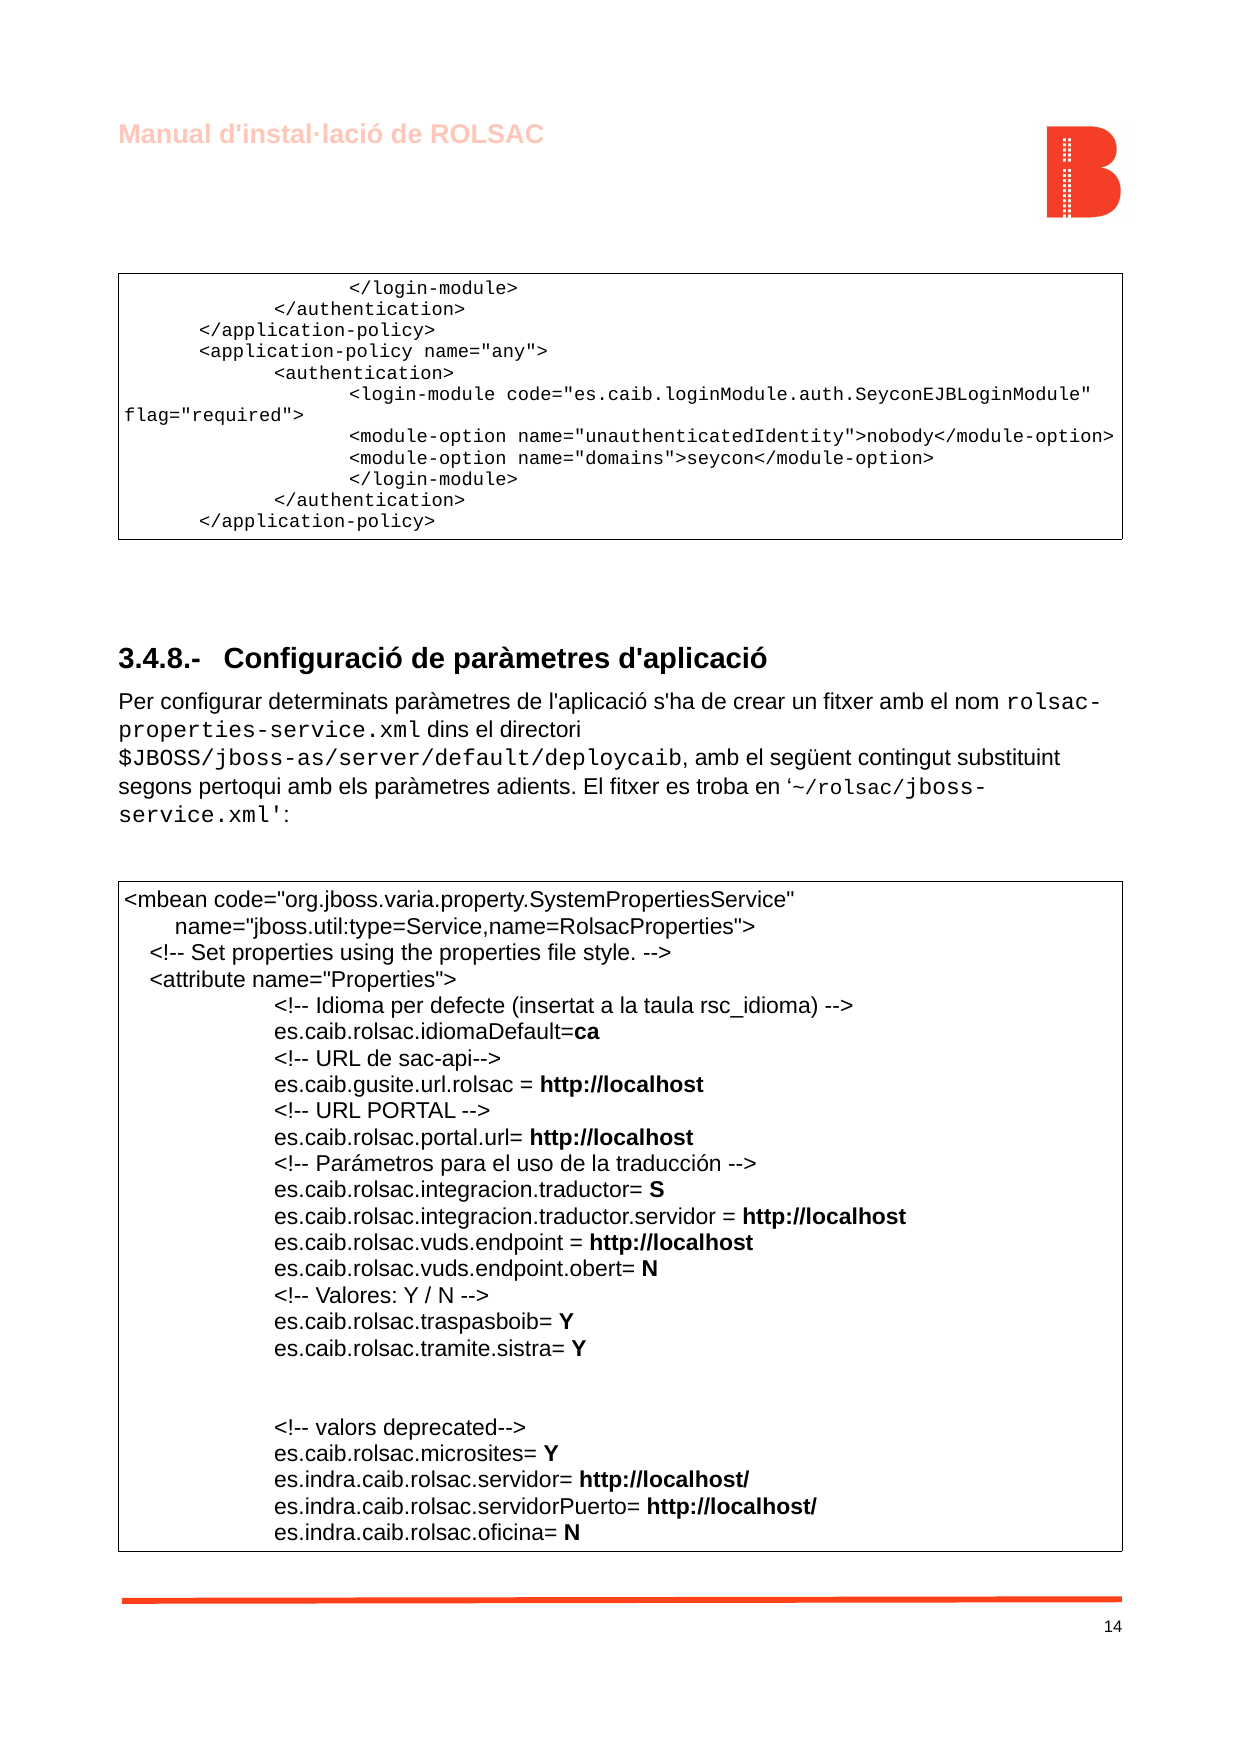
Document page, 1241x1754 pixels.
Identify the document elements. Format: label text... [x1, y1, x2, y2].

picture [1036, 124, 1130, 221]
subtitle Configuració de paràmetres d'aplicació [118, 642, 1122, 675]
text Per configurar determinats paràmetres de l'aplicació s'ha de crear un fitxer amb el nom rolsac-properties-service.xml dins el directori $JBOSS/jboss-as/server/default/deploycaib, amb el següent contingut substituint segons pertoqui amb els paràmetres adients. El fitxer es troba en ‘~/rolsac/jboss-service.xml': [118, 688, 1122, 829]
table_header </login-module> </authentication> </application-policy> <application-policy name="any"> <authentication> <login-module code="es.caib.loginModule.auth.SeyconEJBLoginModule" flag="required"> <module-option name="unauthenticatedIdentity">nobody</module-option> <module-option name="domains">seycon</module-option> </login-module> </authentication> </application-policy> [119, 274, 1122, 539]
table_header <mbean code="org.jboss.varia.property.SystemPropertiesService" name="jboss.util:type=Service,name=RolsacProperties"> <!-- Set properties using the properties file style. --> <attribute name="Properties"> <!-- Idioma per defecte (insertat a la taula rsc_idioma) --> es.caib.rolsac.idiomaDefault=ca <!-- URL de sac-api--> es.caib.gusite.url.rolsac = http://localhost <!-- URL PORTAL --> es.caib.rolsac.portal.url= http://localhost <!-- Parámetros para el uso de la traducción --> es.caib.rolsac.integracion.traductor= S es.caib.rolsac.integracion.traductor.servidor = http://localhost es.caib.rolsac.vuds.endpoint = http://localhost es.caib.rolsac.vuds.endpoint.obert= N <!-- Valores: Y / N --> es.caib.rolsac.traspasboib= Y es.caib.rolsac.tramite.sistra= Y <!-- valors deprecated--> es.caib.rolsac.microsites= Y es.indra.caib.rolsac.servidor= http://localhost/ es.indra.caib.rolsac.servidorPuerto= http://localhost/ es.indra.caib.rolsac.oficina= N [119, 882, 1122, 1551]
